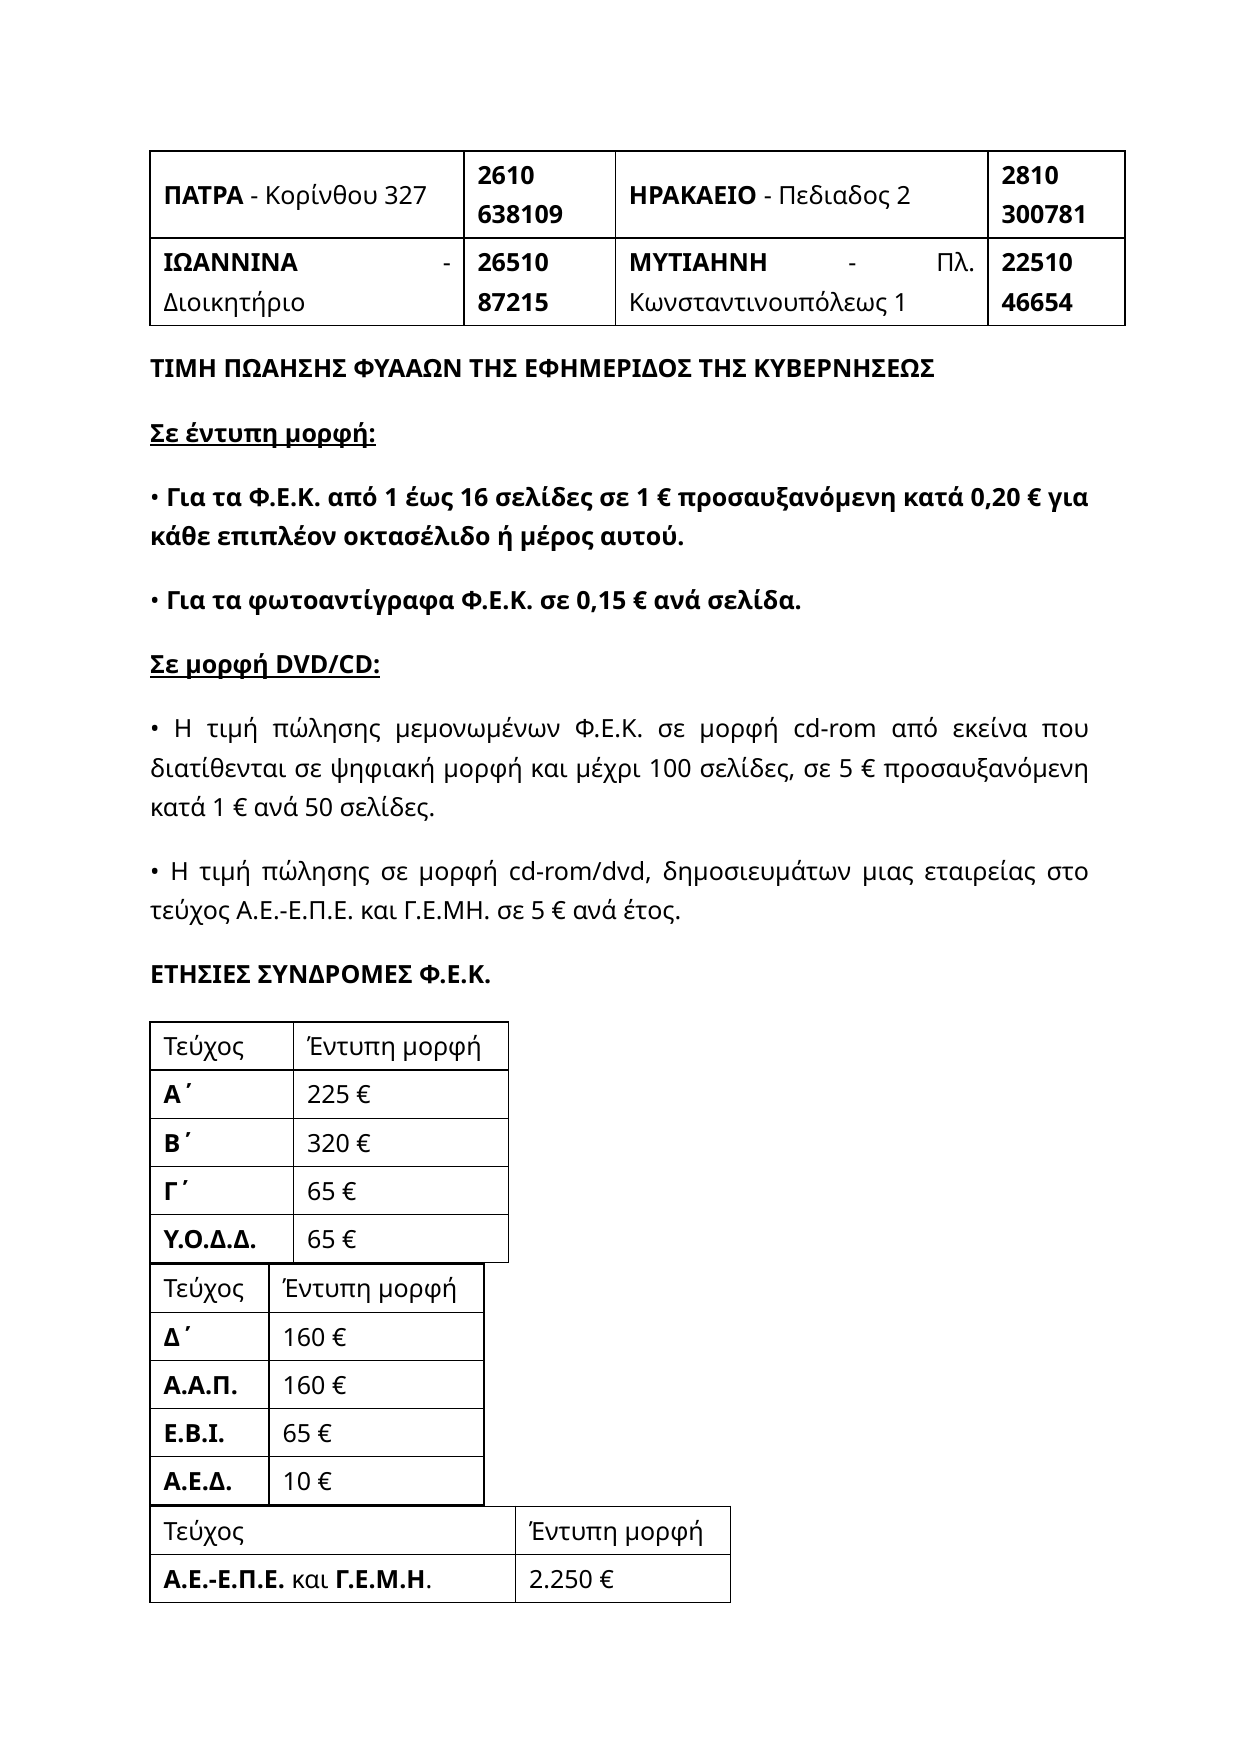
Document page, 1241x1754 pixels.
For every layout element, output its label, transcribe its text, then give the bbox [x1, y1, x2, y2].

table_header Τεύχος [151, 1265, 268, 1311]
text • Η τιμή πώλησης σε μορφή cd-rom/dvd, δημοσιευμάτων μιας εταιρείας στο τεύχος Α.Ε.-Ε.Π.Ε. και Γ.Ε.ΜΗ. σε 5 € ανά έτος. [150, 854, 1090, 927]
text ΕΤΗΣΙΕΣ ΣΥΝΔΡΟΜΕΣ Φ.Ε.Κ. [150, 957, 1090, 991]
table_cell 26510 87215 [465, 239, 615, 324]
table_header Έντυπη μορφή [294, 1023, 508, 1069]
table_cell Ε.Β.Ι. [151, 1409, 268, 1456]
table_cell ΗΡΑΚΑΕΙΟ - Πεδιαδος 2 [616, 152, 987, 237]
table_cell 320 € [294, 1119, 508, 1166]
table_cell 65 € [294, 1215, 508, 1262]
table_cell ΜΥΤΙΑΗΝΗ - Πλ. Κωνσταντινουπόλεως 1 [616, 239, 987, 324]
table_cell 160 € [270, 1361, 483, 1408]
table_cell ΙΩΑΝΝΙΝΑ - Διοικητήριο [151, 239, 463, 324]
table_cell Α.Α.Π. [151, 1361, 268, 1408]
table_header Τεύχος [151, 1023, 293, 1069]
text Σε έντυπη μορφή: [150, 415, 1090, 449]
text • Για τα φωτοαντίγραφα Φ.Ε.Κ. σε 0,15 € ανά σελίδα. [150, 583, 1090, 617]
text • Για τα Φ.Ε.Κ. από 1 έως 16 σελίδες σε 1 € προσαυξανόμενη κατά 0,20 € για κάθε επιπλέον οκτασέλιδο ή μέρος αυτού. [150, 479, 1090, 553]
table_cell Α.Ε.Δ. [151, 1457, 268, 1504]
table_cell 65 € [294, 1167, 508, 1214]
table_header Έντυπη μορφή [516, 1507, 730, 1554]
text Σε μορφή DVD/CD: [150, 647, 1090, 681]
table_cell Β΄ [151, 1119, 293, 1166]
table_cell 160 € [270, 1313, 483, 1359]
text • Η τιμή πώλησης μεμονωμένων Φ.Ε.Κ. σε μορφή cd-rom από εκείνα που διατίθενται σε ψηφιακή μορφή και μέχρι 100 σελίδες, σε 5 € προσαυξανόμενη κατά 1 € ανά 50 σελίδες. [150, 711, 1090, 823]
table_cell Υ.Ο.Δ.Δ. [151, 1215, 293, 1262]
table_header Τεύχος [151, 1507, 515, 1554]
table_cell 2810 300781 [989, 152, 1124, 237]
table_cell 225 € [294, 1071, 508, 1117]
table_cell 22510 46654 [989, 239, 1124, 324]
table_cell 2.250 € [516, 1555, 730, 1602]
table_cell Α.Ε.-Ε.Π.Ε. και Γ.Ε.Μ.Η. [151, 1555, 515, 1602]
table_cell 2610 638109 [465, 152, 615, 237]
table_cell ΠΑΤΡΑ - Κορίνθου 327 [151, 152, 463, 237]
table_cell Δ΄ [151, 1313, 268, 1359]
table_header Έντυπη μορφή [270, 1265, 483, 1311]
table_cell 65 € [270, 1409, 483, 1456]
table_cell 10 € [270, 1457, 483, 1504]
text ΤΙΜΗ ΠΩΑΗΣΗΣ ΦΥΑΑΩΝ ΤΗΣ ΕΦΗΜΕΡΙΔΟΣ ΤΗΣ ΚΥΒΕΡΝΗΣΕΩΣ [150, 351, 1090, 385]
table_cell Γ΄ [151, 1167, 293, 1214]
table_cell Α΄ [151, 1071, 293, 1117]
